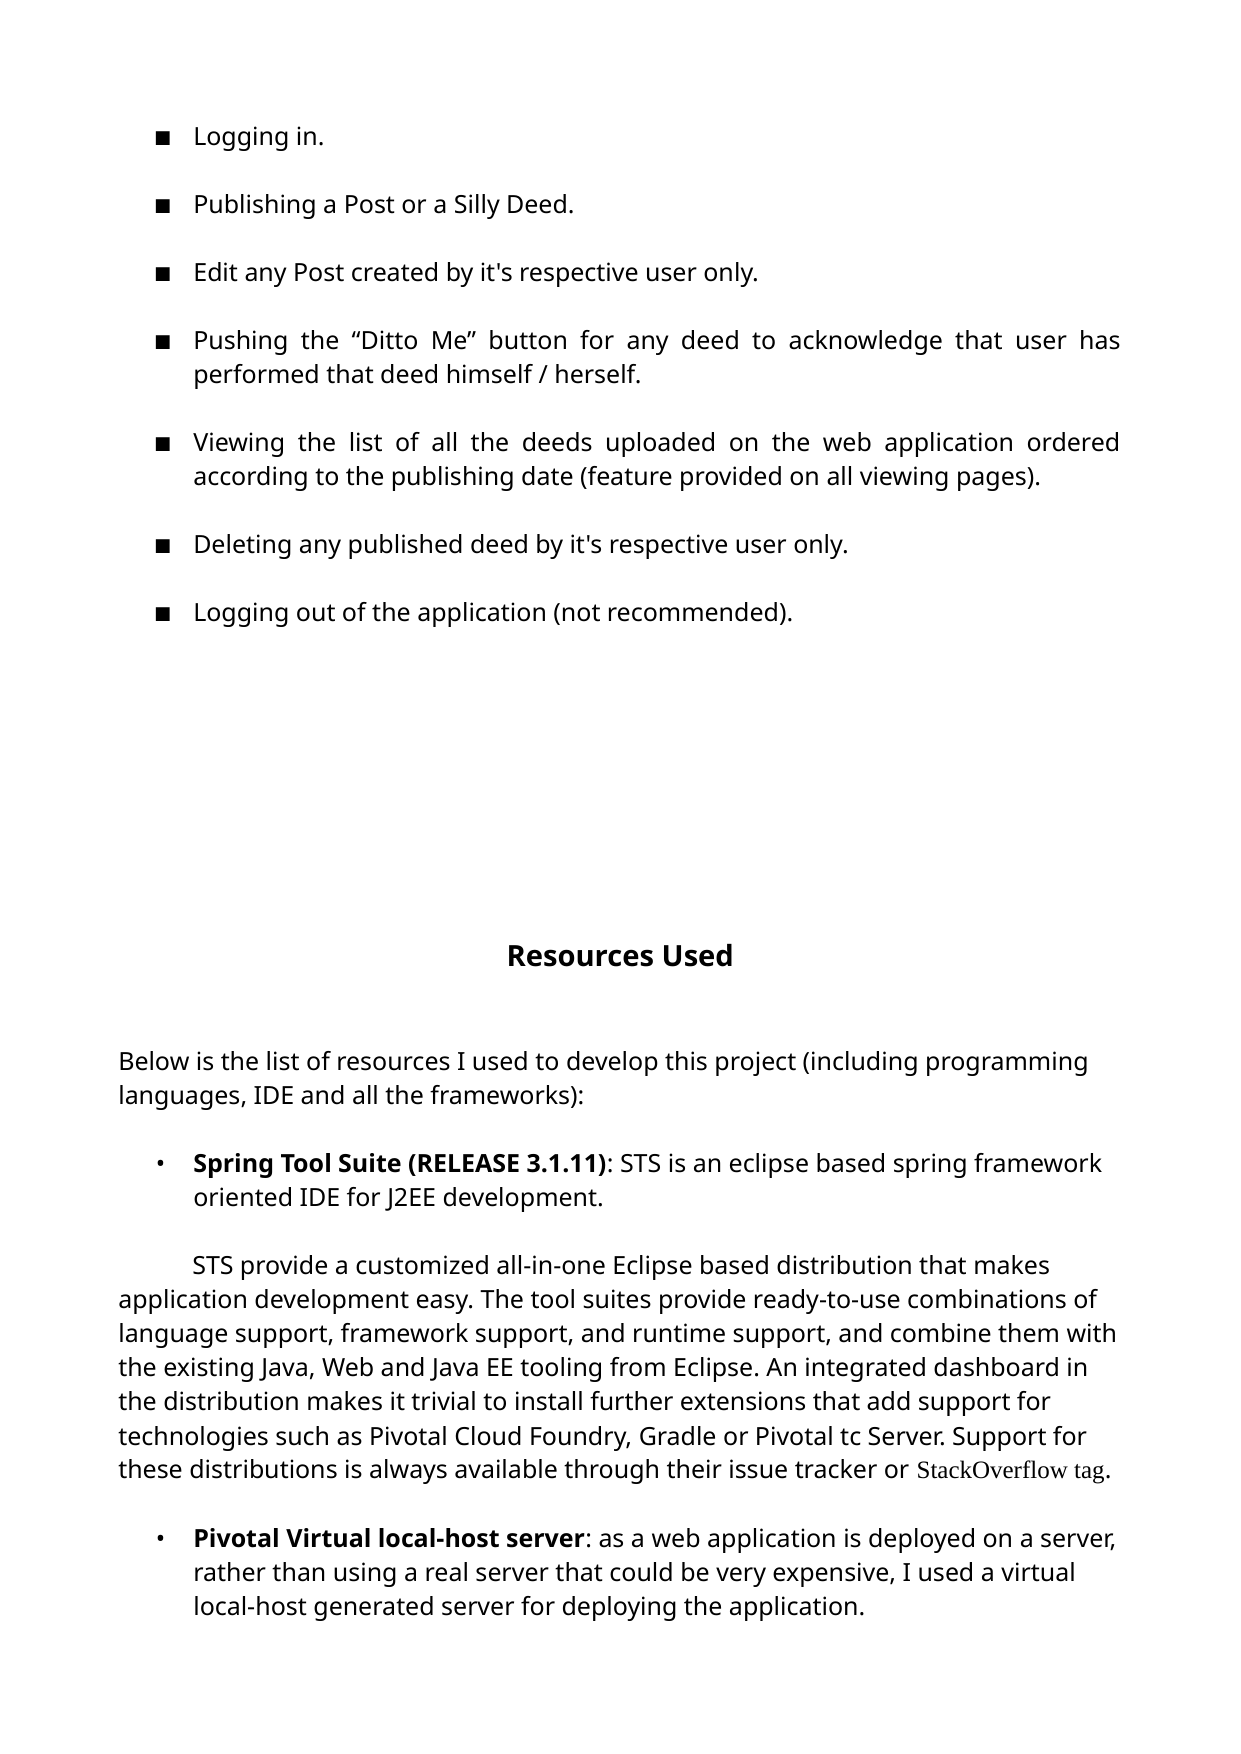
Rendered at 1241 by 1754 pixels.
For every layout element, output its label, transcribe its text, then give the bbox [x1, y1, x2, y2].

text Resources Used [118, 936, 1122, 975]
text STS provide a customized all-in-one Eclipse based distribution that makes application development easy. The tool suites provide ready-to-use combinations of language support, framework support, and runtime support, and combine them with the existing Java, Web and Java EE tooling from Eclipse. An integrated dashboard in the distribution makes it trivial to install further extensions that add support for technologies such as Pivotal Cloud Foundry, Gradle or Pivotal tc Server. Support for these distributions is always available through their issue tracker or StackOverflow tag. [118, 1248, 1122, 1486]
list Spring Tool Suite (RELEASE 3.1.11): STS is an eclipse based spring framework oriented IDE for J2EE development. [156, 1146, 1122, 1214]
list Pushing the “Ditto Me” button for any deed to acknowledge that user has performed that deed himself / herself. [156, 322, 1122, 391]
text Below is the list of resources I used to develop this project (including programming languages, IDE and all the frameworks): [118, 1043, 1122, 1112]
list Deleting any published deed by it's respective user only. [156, 527, 1122, 561]
list Logging in. [156, 118, 1122, 152]
list Viewing the list of all the deeds uploaded on the web application ordered according to the publishing date (feature provided on all viewing pages). [156, 425, 1122, 493]
list Edit any Post created by it's respective user only. [156, 254, 1122, 288]
list Publishing a Post or a Silly Deed. [156, 186, 1122, 220]
list Logging out of the application (not recommended). [156, 595, 1122, 629]
list Pivotal Virtual local-host server: as a web application is deployed on a server, rather than using a real server that could be very expensive, I used a virtual local-host generated server for deploying the application. [156, 1520, 1122, 1622]
